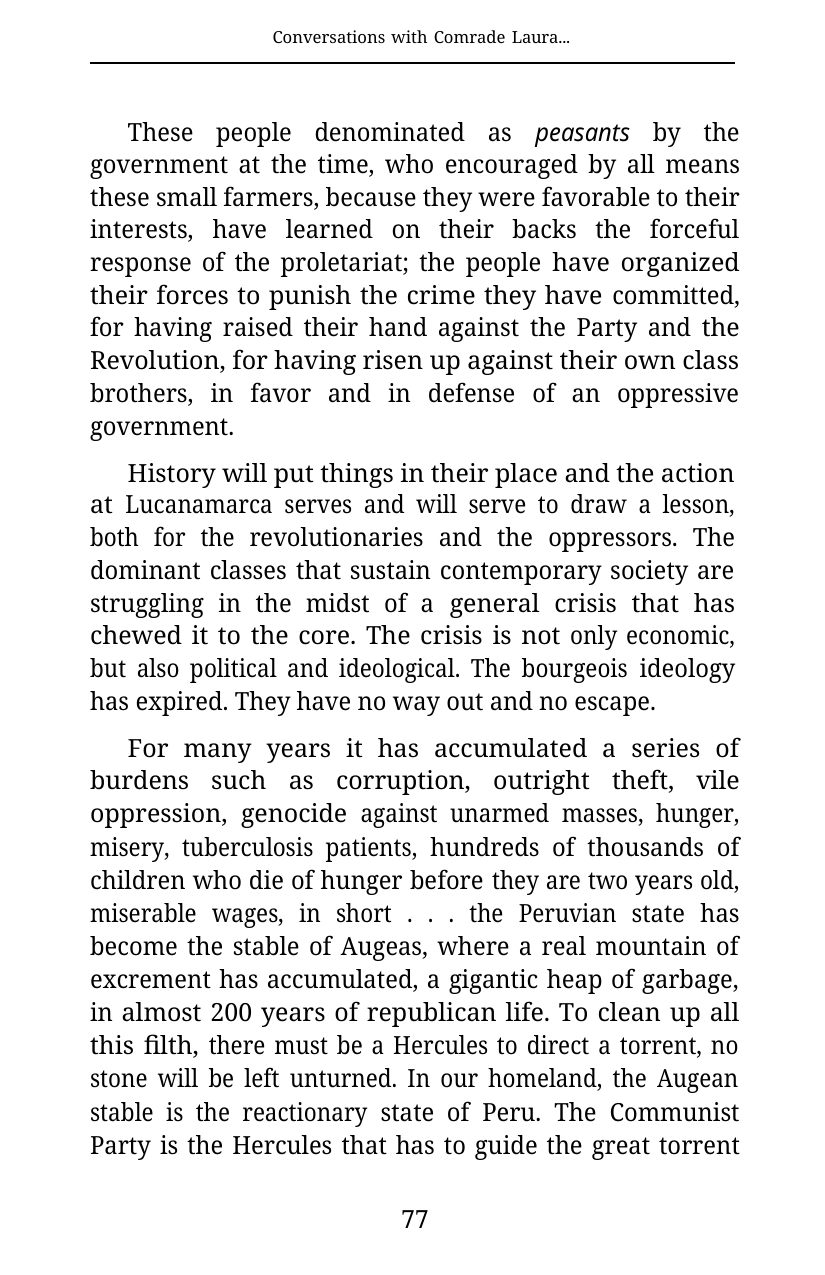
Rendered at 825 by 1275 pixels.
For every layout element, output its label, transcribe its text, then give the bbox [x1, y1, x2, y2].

text For many years it has accumulated a series of burdens such as corruption, outright theft, vile oppression, genocide against unarmed masses, hunger, misery, tuberculosis patients, hundreds of thousands of children who die of hunger before they are two years old, miserable wages, in short . . . the Peruvian state has become the stable of Augeas, where a real mountain of excrement has accumulated, a gigantic heap of garbage, in almost 200 years of republican life. To clean up all this filth, there must be a Hercules to direct a torrent, no stone will be left unturned. In our homeland, the Augean stable is the reactionary state of Peru. The Communist Party is the Hercules that has to guide the great torrent [90, 731, 740, 1161]
text Conversations with Comrade Laura... [272, 26, 752, 48]
text These people denominated as peasants by the government at the time, who encouraged by all means these small farmers, because they were favorable to their interests, have learned on their backs the forceful response of the proletariat; the people have organized their forces to punish the crime they have committed, for having raised their hand against the Party and the Revolution, for having risen up against their own class brothers, in favor and in defense of an oppressive government. [90, 115, 740, 442]
text History will put things in their place and the action at Lucanamarca serves and will serve to draw a lesson, both for the revolutionaries and the oppressors. The dominant classes that sustain contemporary society are struggling in the midst of a general crisis that has chewed it to the core. The crisis is not only economic, but also political and ideological. The bourgeois ideology has expired. They have no way out and no escape. [90, 456, 735, 717]
